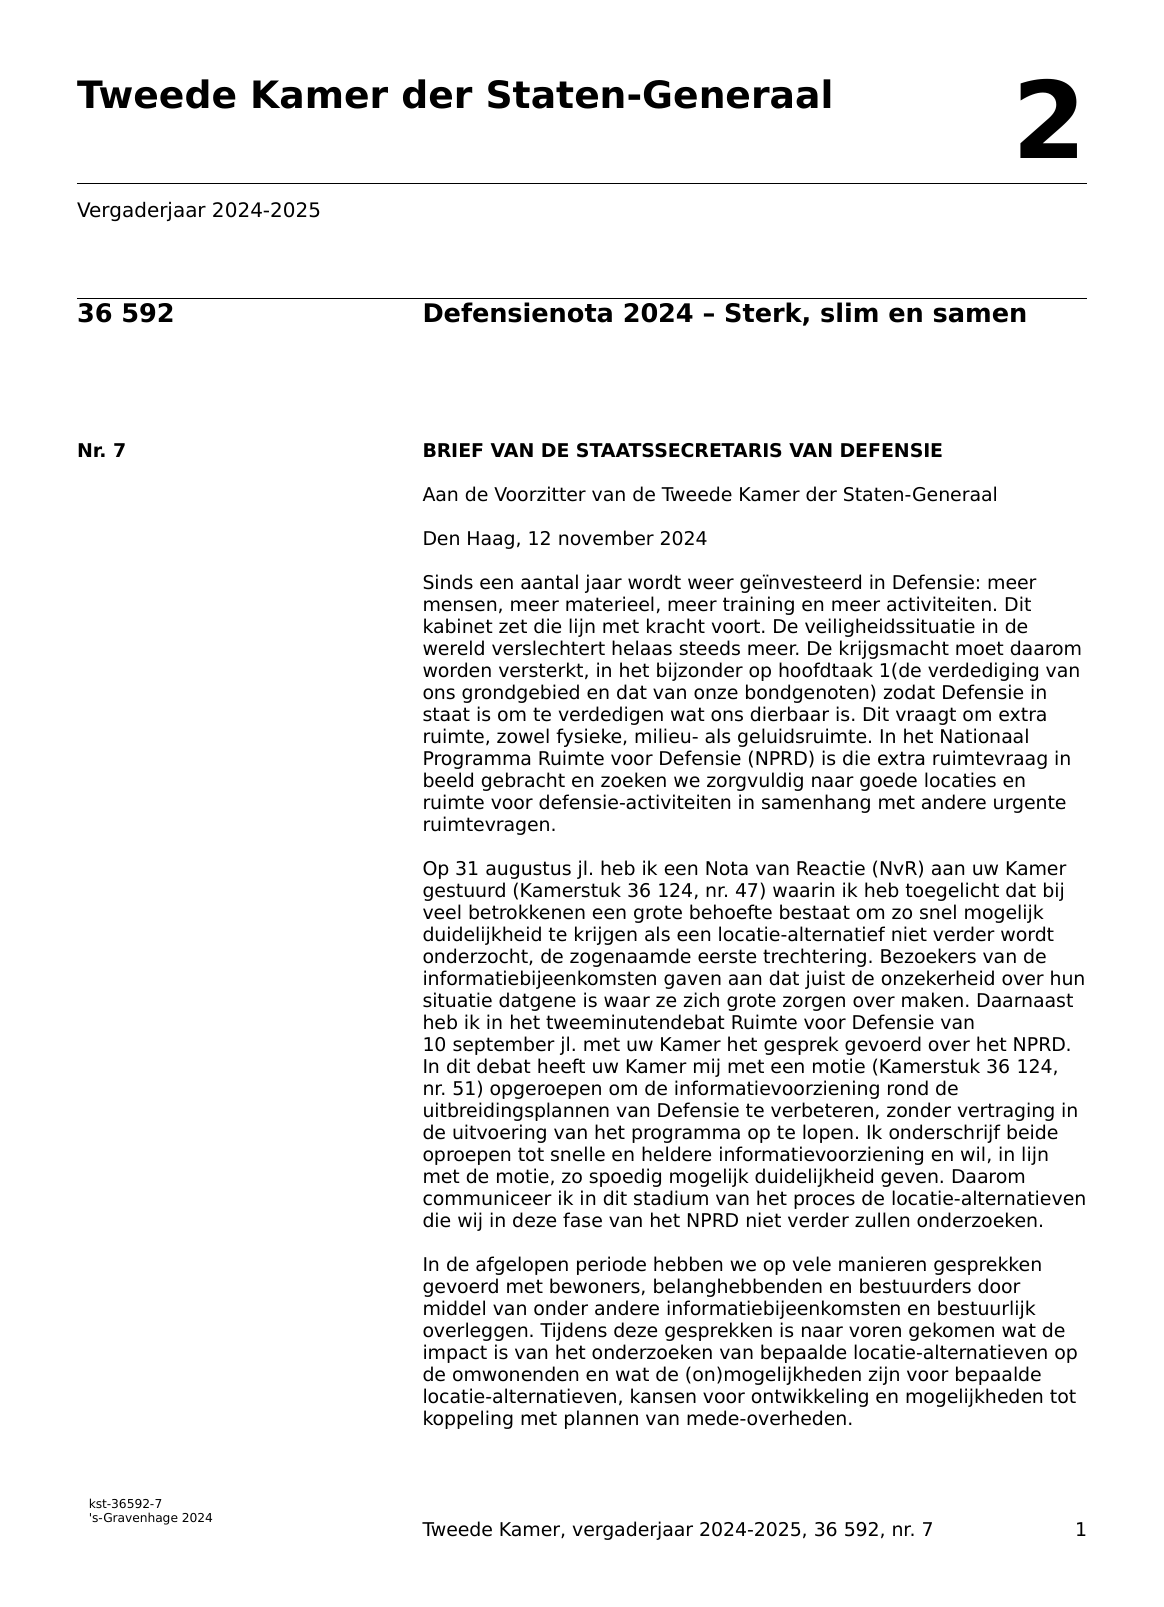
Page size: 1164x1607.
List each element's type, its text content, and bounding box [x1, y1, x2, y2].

text kst-36592-7 [88, 1497, 323, 1511]
subtitle 36 592 Defensienota 2024 – Sterk, slim en samen [77, 299, 1087, 329]
table_cell Vergaderjaar 2024-2025 [77, 184, 1087, 298]
text Op 31 augustus jl. heb ik een Nota van Reactie (NvR) aan uw Kamer gestuurd (Kamerstuk 36 124, nr. 47) waarin ik heb toegelicht dat bij veel betrokkenen een grote behoefte bestaat om zo snel mogelijk duidelijkheid te krijgen als een locatie-alternatief niet verder wordt onderzocht, de zogenaamde eerste trechtering. Bezoekers van de informatiebijeenkomsten gaven aan dat juist de onzekerheid over hun situatie datgene is waar ze zich grote zorgen over maken. Daarnaast heb ik in het tweeminutendebat Ruimte voor Defensie van 10 september jl. met uw Kamer het gesprek gevoerd over het NPRD. In dit debat heeft uw Kamer mij met een motie (Kamerstuk 36 124, nr. 51) opgeroepen om de informatievoorziening rond de uitbreidingsplannen van Defensie te verbeteren, zonder vertraging in de uitvoering van het programma op te lopen. Ik onderschrijf beide oproepen tot snelle en heldere informatievoorziening en wil, in lijn met de motie, zo spoedig mogelijk duidelijkheid geven. Daarom communiceer ik in dit stadium van het proces de locatie-alternatieven die wij in deze fase van het NPRD niet verder zullen onderzoeken. [422, 858, 1087, 1232]
text Aan de Voorzitter van de Tweede Kamer der Staten-Generaal [422, 484, 1087, 506]
table_header 2 [886, 59, 1087, 183]
table_header Tweede Kamer der Staten-Generaal [77, 59, 886, 183]
text Sinds een aantal jaar wordt weer geïnvesteerd in Defensie: meer mensen, meer materieel, meer training en meer activiteiten. Dit kabinet zet die lijn met kracht voort. De veiligheidssituatie in de wereld verslechtert helaas steeds meer. De krijgsmacht moet daarom worden versterkt, in het bijzonder op hoofdtaak 1(de verdediging van ons grondgebied en dat van onze bondgenoten) zodat Defensie in staat is om te verdedigen wat ons dierbaar is. Dit vraagt om extra ruimte, zowel fysieke, milieu- als geluidsruimte. In het Nationaal Programma Ruimte voor Defensie (NPRD) is die extra ruimtevraag in beeld gebracht en zoeken we zorgvuldig naar goede locaties en ruimte voor defensie-activiteiten in samenhang met andere urgente ruimtevragen. [422, 572, 1087, 836]
text Den Haag, 12 november 2024 [422, 528, 1087, 550]
subtitle Nr. 7 BRIEF VAN DE STAATSSECRETARIS VAN DEFENSIE [77, 440, 1087, 462]
text In de afgelopen periode hebben we op vele manieren gesprekken gevoerd met bewoners, belanghebbenden en bestuurders door middel van onder andere informatiebijeenkomsten en bestuurlijk overleggen. Tijdens deze gesprekken is naar voren gekomen wat de impact is van het onderzoeken van bepaalde locatie-alternatieven op de omwonenden en wat de (on)mogelijkheden zijn voor bepaalde locatie-alternatieven, kansen voor ontwikkeling en mogelijkheden tot koppeling met plannen van mede-overheden. [422, 1254, 1087, 1430]
text 's-Gravenhage 2024 [88, 1511, 323, 1525]
